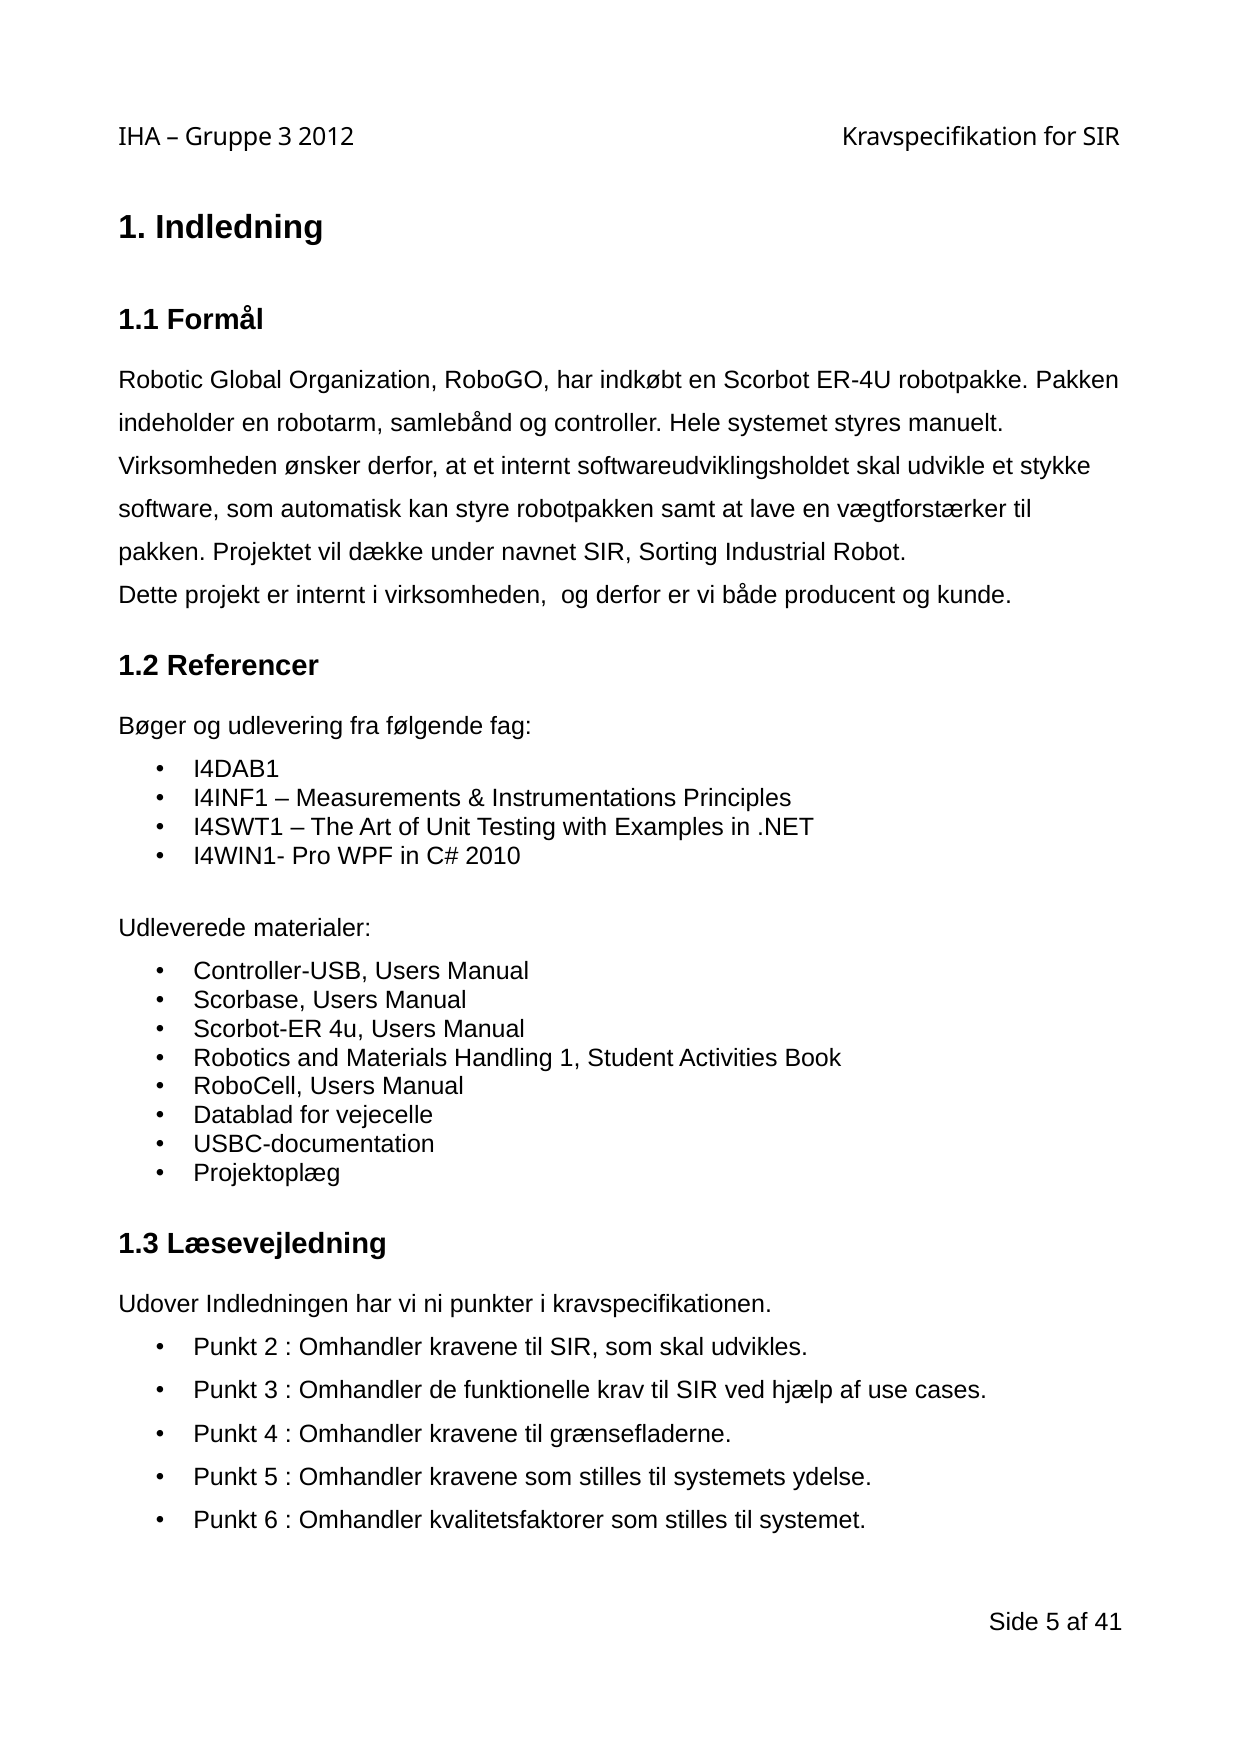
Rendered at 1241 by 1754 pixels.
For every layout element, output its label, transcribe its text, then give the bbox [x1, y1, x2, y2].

subtitle 1.3 Læsevejledning [118, 1226, 1122, 1260]
list Punkt 4 : Omhandler kravene til grænsefladerne. [156, 1418, 1122, 1447]
list I4SWT1 – The Art of Unit Testing with Examples in .NET [156, 812, 1122, 841]
subtitle 1.1 Formål [118, 302, 1122, 335]
list Punkt 2 : Omhandler kravene til SIR, som skal udvikles. [156, 1332, 1122, 1361]
list Datablad for vejecelle [156, 1100, 1122, 1129]
list Scorbase, Users Manual [156, 985, 1122, 1014]
list Projektoplæg [156, 1158, 1122, 1187]
list I4DAB1 [156, 754, 1122, 783]
text Dette projekt er internt i virksomheden, og derfor er vi både producent og kunde. [118, 580, 1122, 609]
list USBC-documentation [156, 1129, 1122, 1158]
list Punkt 6 : Omhandler kvalitetsfaktorer som stilles til systemet. [156, 1505, 1122, 1534]
list Punkt 5 : Omhandler kravene som stilles til systemets ydelse. [156, 1462, 1122, 1491]
list I4WIN1- Pro WPF in C# 2010 [156, 841, 1122, 870]
list Punkt 3 : Omhandler de funktionelle krav til SIR ved hjælp af use cases. [156, 1375, 1122, 1404]
text Robotic Global Organization, RoboGO, har indkøbt en Scorbot ER-4U robotpakke. Pakken indeholder en robotarm, samlebånd og controller. Hele systemet styres manuelt. Virksomheden ønsker derfor, at et internt softwareudviklingsholdet skal udvikle et stykke software, som automatisk kan styre robotpakken samt at lave en vægtforstærker til pakken. Projektet vil dække under navnet SIR, Sorting Industrial Robot. [118, 364, 1122, 566]
list Scorbot-ER 4u, Users Manual [156, 1014, 1122, 1042]
text Bøger og udlevering fra følgende fag: [118, 711, 1122, 740]
list Robotics and Materials Handling 1, Student Activities Book [156, 1042, 1122, 1071]
text Udleverede materialer: [118, 913, 1122, 942]
subtitle 1. Indledning [118, 207, 1122, 245]
list I4INF1 – Measurements & Instrumentations Principles [156, 783, 1122, 812]
list RoboCell, Users Manual [156, 1071, 1122, 1100]
text Udover Indledningen har vi ni punkter i kravspecifikationen. [118, 1289, 1122, 1318]
list Controller-USB, Users Manual [156, 956, 1122, 985]
subtitle 1.2 Referencer [118, 648, 1122, 682]
